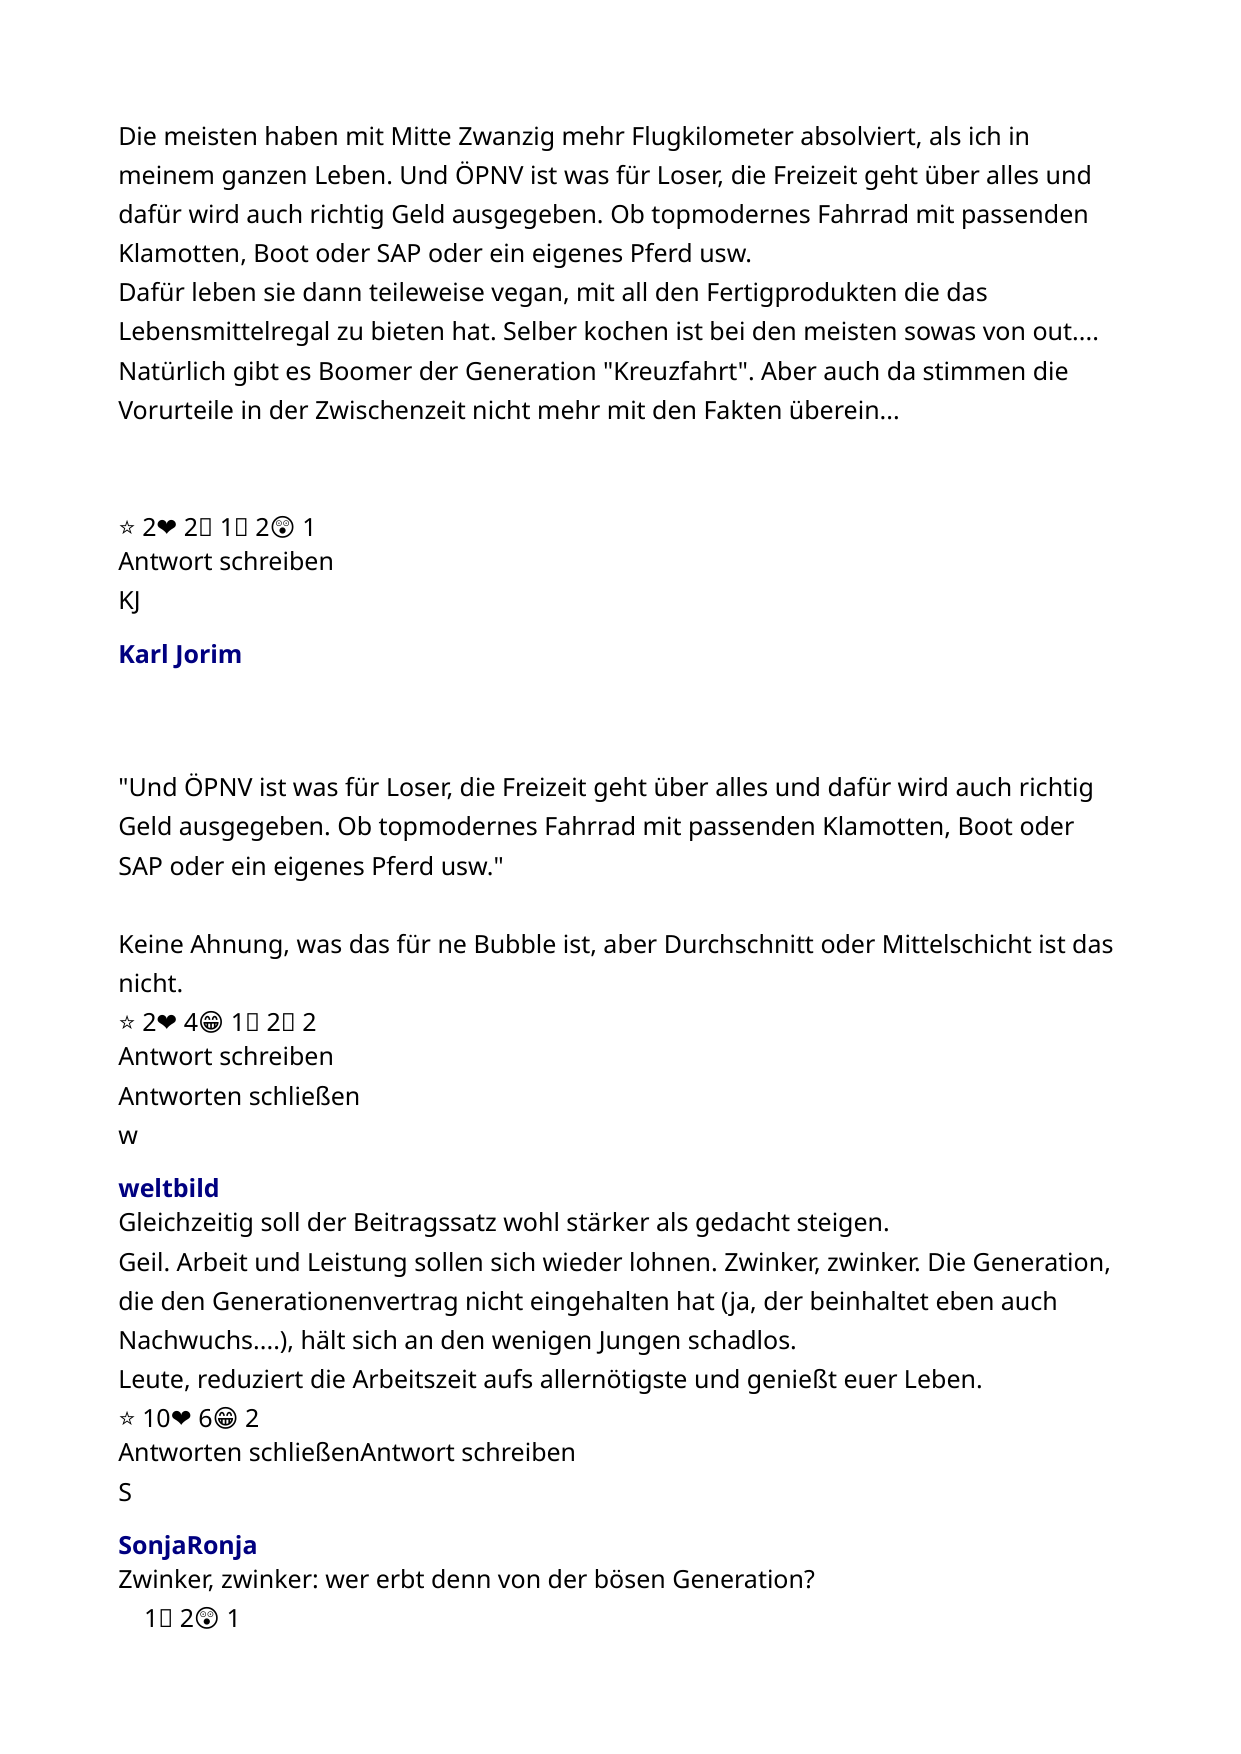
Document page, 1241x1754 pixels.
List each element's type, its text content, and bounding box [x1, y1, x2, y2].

text w [118, 1117, 1122, 1151]
text S [118, 1474, 1122, 1508]
text Die meisten haben mit Mitte Zwanzig mehr Flugkilometer absolviert, als ich in meinem ganzen Leben. Und ÖPNV ist was für Loser, die Freizeit geht über alles und dafür wird auch richtig Geld ausgegeben. Ob topmodernes Fahrrad mit passenden Klamotten, Boot oder SAP oder ein eigenes Pferd usw. Dafür leben sie dann teileweise vegan, mit all den Fertigprodukten die das Lebensmittelregal zu bieten hat. Selber kochen ist bei den meisten sowas von out.... [118, 118, 1122, 348]
text KJ [118, 583, 1122, 617]
subtitle SonjaRonja [118, 1528, 1122, 1562]
text Leute, reduziert die Arbeitszeit aufs allernötigste und genießt euer Leben. [118, 1362, 1122, 1396]
text "Und ÖPNV ist was für Loser, die Freizeit geht über alles und dafür wird auch richtig Geld ausgegeben. Ob topmodernes Fahrrad mit passenden Klamotten, Boot oder SAP oder ein eigenes Pferd usw." Keine Ahnung, was das für ne Bubble ist, aber Durchschnitt oder Mittelschicht ist das nicht. [118, 770, 1122, 1000]
text Das Durchschnittsalter von Kreuzfahrtpassagieren sinkt weiter und lag im Jahr 2024 bei 46,5 Jahren. 36 Prozent sind jünger als 40 Jahre. [118, 431, 1122, 505]
text Antwort schreiben [118, 1039, 1122, 1073]
text ⭐️ 2❤️ 4😁 1🙁 2🤨 2 [118, 1005, 1122, 1039]
text Zwinker, zwinker: wer erbt denn von der bösen Generation? [118, 1562, 1122, 1596]
text ⭐️ 10❤️ 6😁 2 [118, 1401, 1122, 1435]
subtitle Karl Jorim [118, 637, 1122, 671]
text Geil. Arbeit und Leistung sollen sich wieder lohnen. Zwinker, zwinker. Die Generation, die den Generationenvertrag nicht eingehalten hat (ja, der beinhaltet eben auch Nachwuchs....), hält sich an den wenigen Jungen schadlos. [118, 1244, 1122, 1357]
text Gleichzeitig soll der Beitragssatz wohl stärker als gedacht steigen. [118, 1205, 1122, 1239]
text Antwort schreiben [118, 544, 1122, 578]
text Antworten schließen [118, 1078, 1122, 1112]
text 🙁 1🤨 2😲 1 [118, 1601, 1122, 1635]
text ⭐️ 2❤️ 2🙁 1🤨 2😲 1 [118, 510, 1122, 544]
subtitle weltbild [118, 1171, 1122, 1205]
text Natürlich gibt es Boomer der Generation "Kreuzfahrt". Aber auch da stimmen die Vorurteile in der Zwischenzeit nicht mehr mit den Fakten überein... [118, 353, 1122, 426]
text Antworten schließenAntwort schreiben [118, 1435, 1122, 1469]
